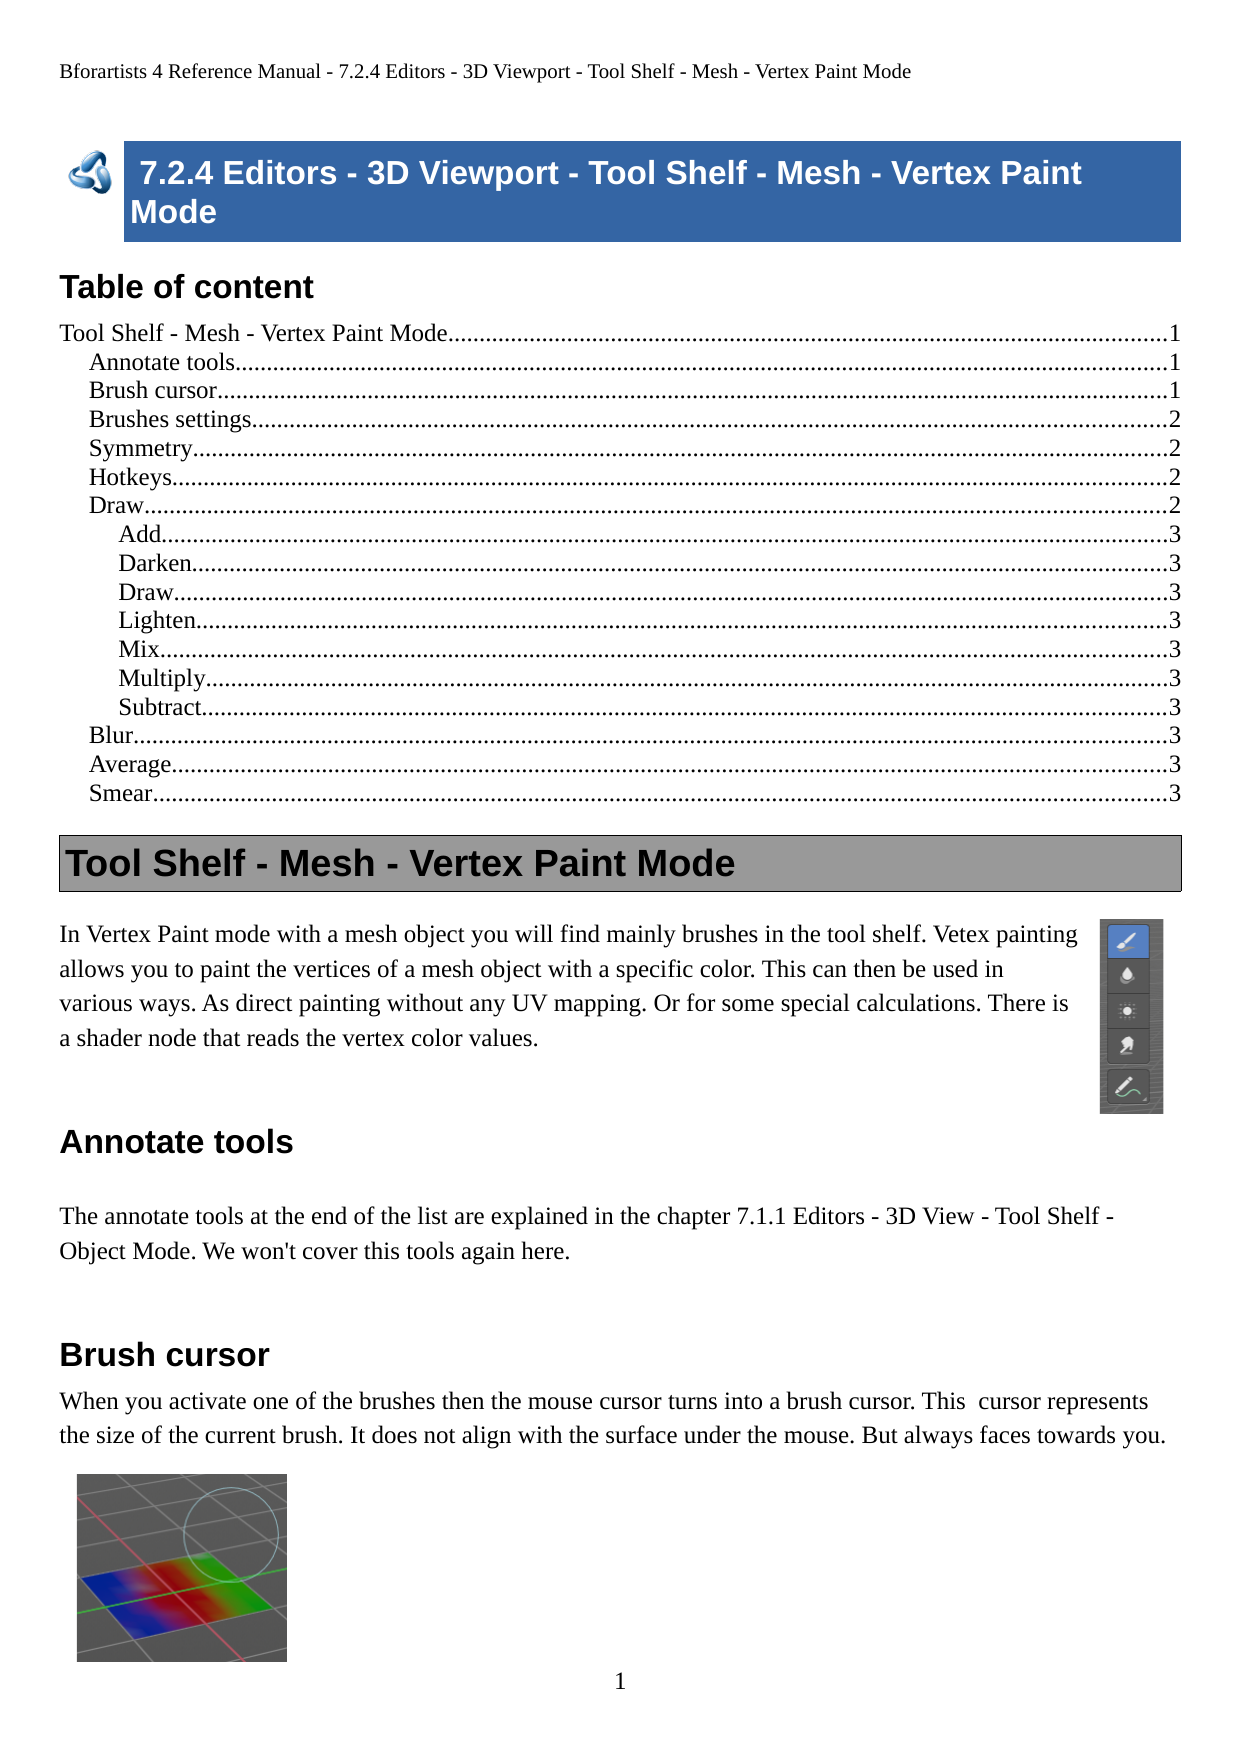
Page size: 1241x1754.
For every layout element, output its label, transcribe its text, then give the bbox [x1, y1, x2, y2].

picture [76, 1474, 287, 1662]
text Tool Shelf - Mesh - Vertex Paint Mode 1 [59, 318, 1181, 347]
text Draw 3 [118, 577, 1181, 605]
text Mix 3 [118, 634, 1181, 663]
text Subtract 3 [118, 692, 1181, 720]
table_header [59, 141, 124, 242]
text Symmetry 2 [88, 433, 1181, 462]
subtitle Table of content [59, 267, 1181, 305]
text Brushes settings 2 [88, 404, 1181, 433]
text Lighten 3 [118, 605, 1181, 634]
text The annotate tools at the end of the list are explained in the chapter 7.1.1 Editors - 3D View - Tool Shelf - Object Mode. We won't cover this tools again here. [59, 1201, 1181, 1265]
text Darken 3 [118, 548, 1181, 577]
picture [65, 147, 114, 197]
table_header Tool Shelf - Mesh - Vertex Paint Mode [60, 836, 1181, 891]
text Smear 3 [88, 778, 1181, 807]
text Hotkeys 2 [88, 462, 1181, 490]
text Average 3 [88, 749, 1181, 778]
text Draw 2 [88, 490, 1181, 519]
subtitle Annotate tools [59, 1122, 1181, 1160]
text Blur 3 [88, 720, 1181, 749]
text In Vertex Paint mode with a mesh object you will find mainly brushes in the tool shelf. Vetex painting allows you to paint the vertices of a mesh object with a specific color. This can then be used in various ways. As direct painting without any UV mapping. Or for some special calculations. There is a shader node that reads the vertex color values. [59, 919, 1099, 1052]
picture [1099, 919, 1164, 1114]
text Multiply 3 [118, 663, 1181, 692]
text Annotate tools 1 [88, 347, 1181, 375]
table_header 7.2.4 Editors - 3D Viewport - Tool Shelf - Mesh - Vertex Paint Mode [124, 141, 1181, 242]
subtitle Brush cursor [59, 1334, 1181, 1373]
text Add 3 [118, 519, 1181, 548]
text When you activate one of the brushes then the mouse cursor turns into a brush cursor. This cursor represents the size of the current brush. It does not align with the surface under the mouse. But always faces towards you. [59, 1386, 1181, 1449]
text Brush cursor 1 [88, 375, 1181, 404]
